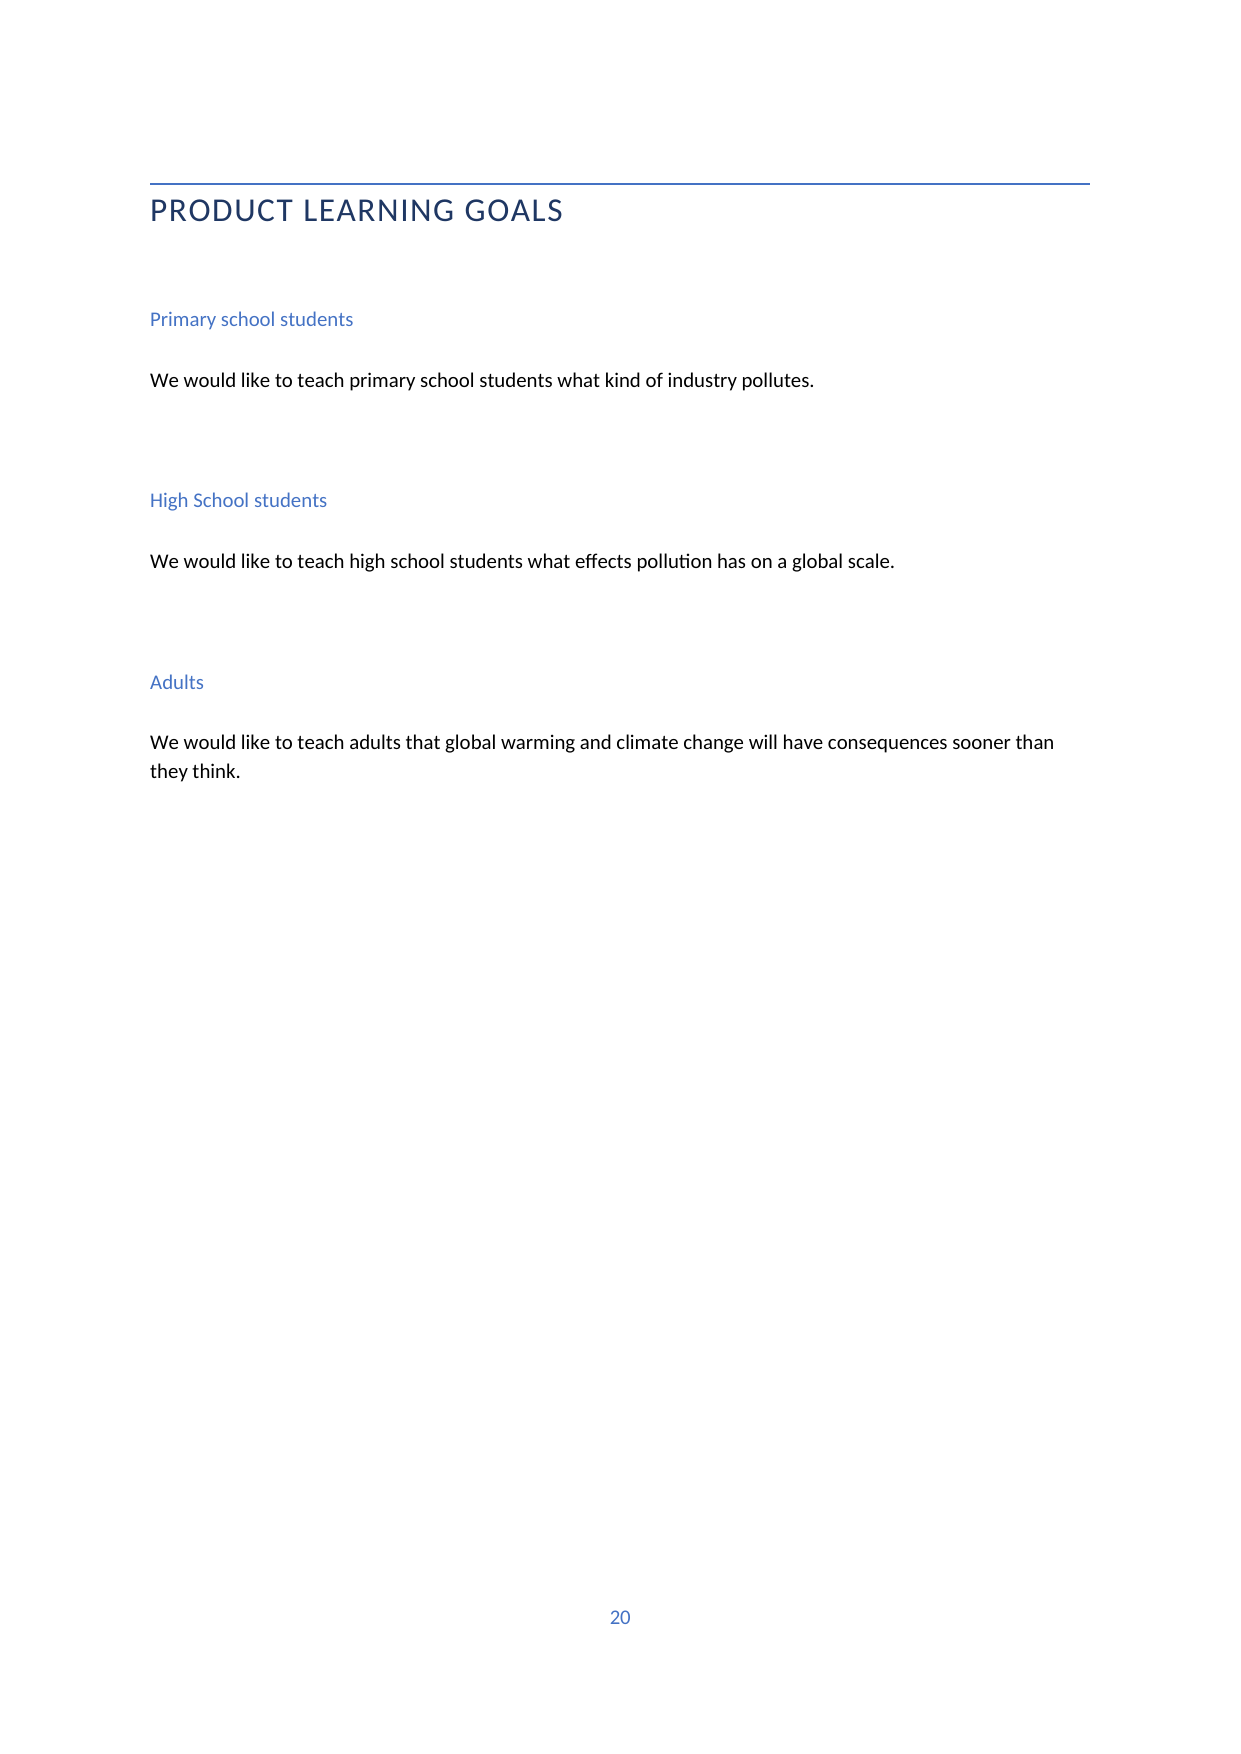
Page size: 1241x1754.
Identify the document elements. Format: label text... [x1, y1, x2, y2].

text High School students [150, 488, 1090, 513]
text We would like to teach primary school students what kind of industry pollutes. [150, 367, 1090, 392]
text Primary school students [150, 306, 1090, 332]
text We would like to teach high school students what effects pollution has on a global scale. [150, 548, 1090, 573]
subtitle Product learning goals [150, 185, 1090, 229]
text We would like to teach adults that global warming and climate change will have consequences sooner than they think. [150, 729, 1090, 784]
text Adults [150, 669, 1090, 694]
